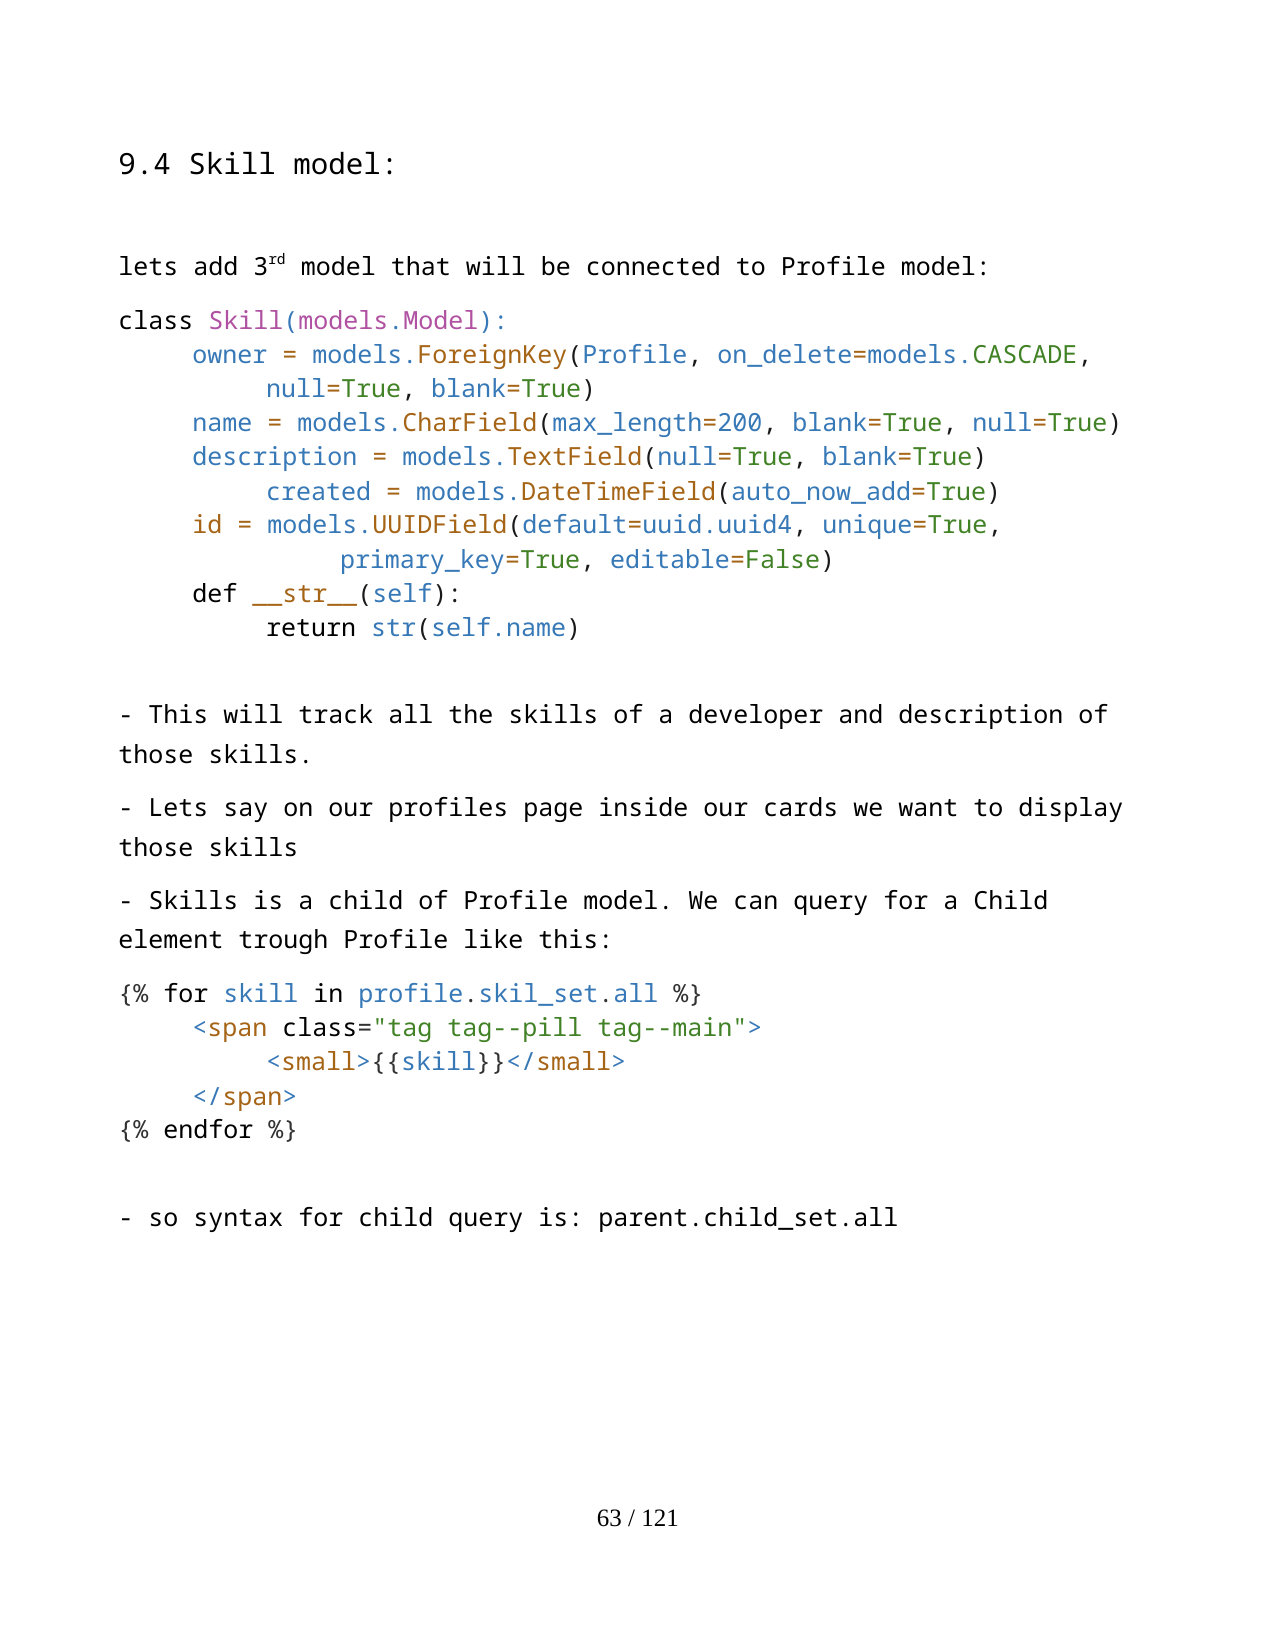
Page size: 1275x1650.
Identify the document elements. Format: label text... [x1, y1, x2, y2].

text name = models.CharField(max_length=200, blank=True, null=True) [118, 405, 1157, 439]
text class Skill(models.Model): [118, 303, 1157, 337]
text {% for skill in profile.skil_set.all %} [118, 976, 1157, 1010]
text owner = models.ForeignKey(Profile, on_delete=models.CASCADE, null=True, blank=True) [118, 337, 1157, 405]
text created = models.DateTimeField(auto_now_add=True) [118, 473, 1157, 507]
text def __str__(self): [118, 575, 1157, 609]
text {% endfor %} [118, 1112, 1157, 1146]
text id = models.UUIDField(default=uuid.uuid4, unique=True, primary_key=True, editable=False) [118, 507, 1157, 575]
text - This will track all the skills of a developer and description of those skills. [118, 697, 1157, 770]
text - Skills is a child of Profile model. We can query for a Child element trough Profile like this: [118, 883, 1157, 956]
text lets add 3rd model that will be connected to Profile model: [118, 249, 1157, 283]
text - Lets say on our profiles page inside our cards we want to display those skills [118, 790, 1157, 863]
text <small>{{skill}}</small> [118, 1044, 1157, 1078]
text return str(self.name) [118, 609, 1157, 643]
text <span class="tag tag--pill tag--main"> [118, 1010, 1157, 1044]
subtitle 9.4 Skill model: [118, 143, 1157, 183]
text description = models.TextField(null=True, blank=True) [118, 439, 1157, 473]
text - so syntax for child query is: parent.child_set.all [118, 1200, 1157, 1234]
text </span> [118, 1078, 1157, 1112]
